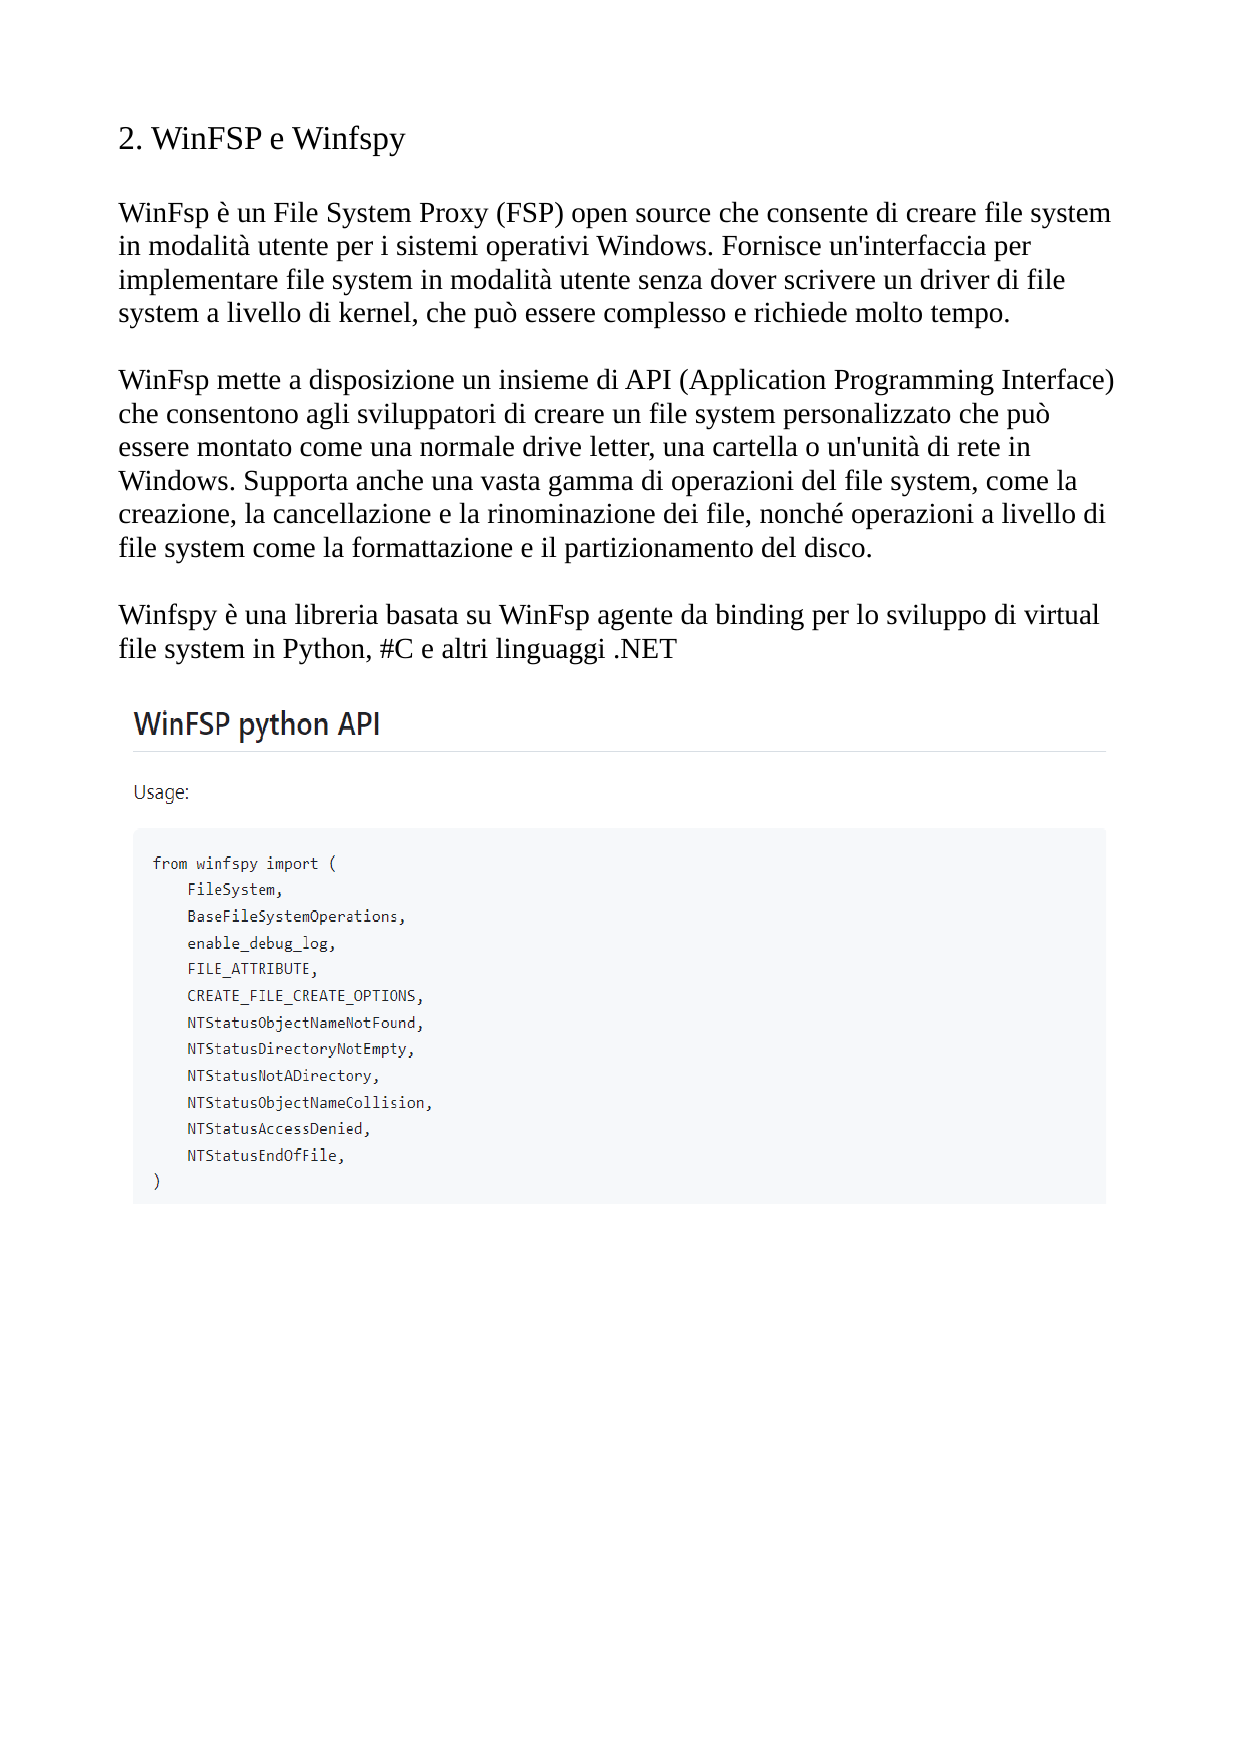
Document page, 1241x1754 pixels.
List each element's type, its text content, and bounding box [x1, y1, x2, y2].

text 2. WinFSP e Winfspy [118, 118, 1122, 156]
picture [129, 702, 1107, 1204]
text WinFsp mette a disposizione un insieme di API (Application Programming Interface) che consentono agli sviluppatori di creare un file system personalizzato che può essere montato come una normale drive letter, una cartella o un'unità di rete in Windows. Supporta anche una vasta gamma di operazioni del file system, come la creazione, la cancellazione e la rinominazione dei file, nonché operazioni a livello di file system come la formattazione e il partizionamento del disco. [118, 362, 1122, 564]
text WinFsp è un File System Proxy (FSP) open source che consente di creare file system in modalità utente per i sistemi operativi Windows. Fornisce un'interfaccia per implementare file system in modalità utente senza dover scrivere un driver di file system a livello di kernel, che può essere complesso e richiede molto tempo. [118, 195, 1122, 329]
text Winfspy è una libreria basata su WinFsp agente da binding per lo sviluppo di virtual file system in Python, #C e altri linguaggi .NET [118, 597, 1122, 664]
